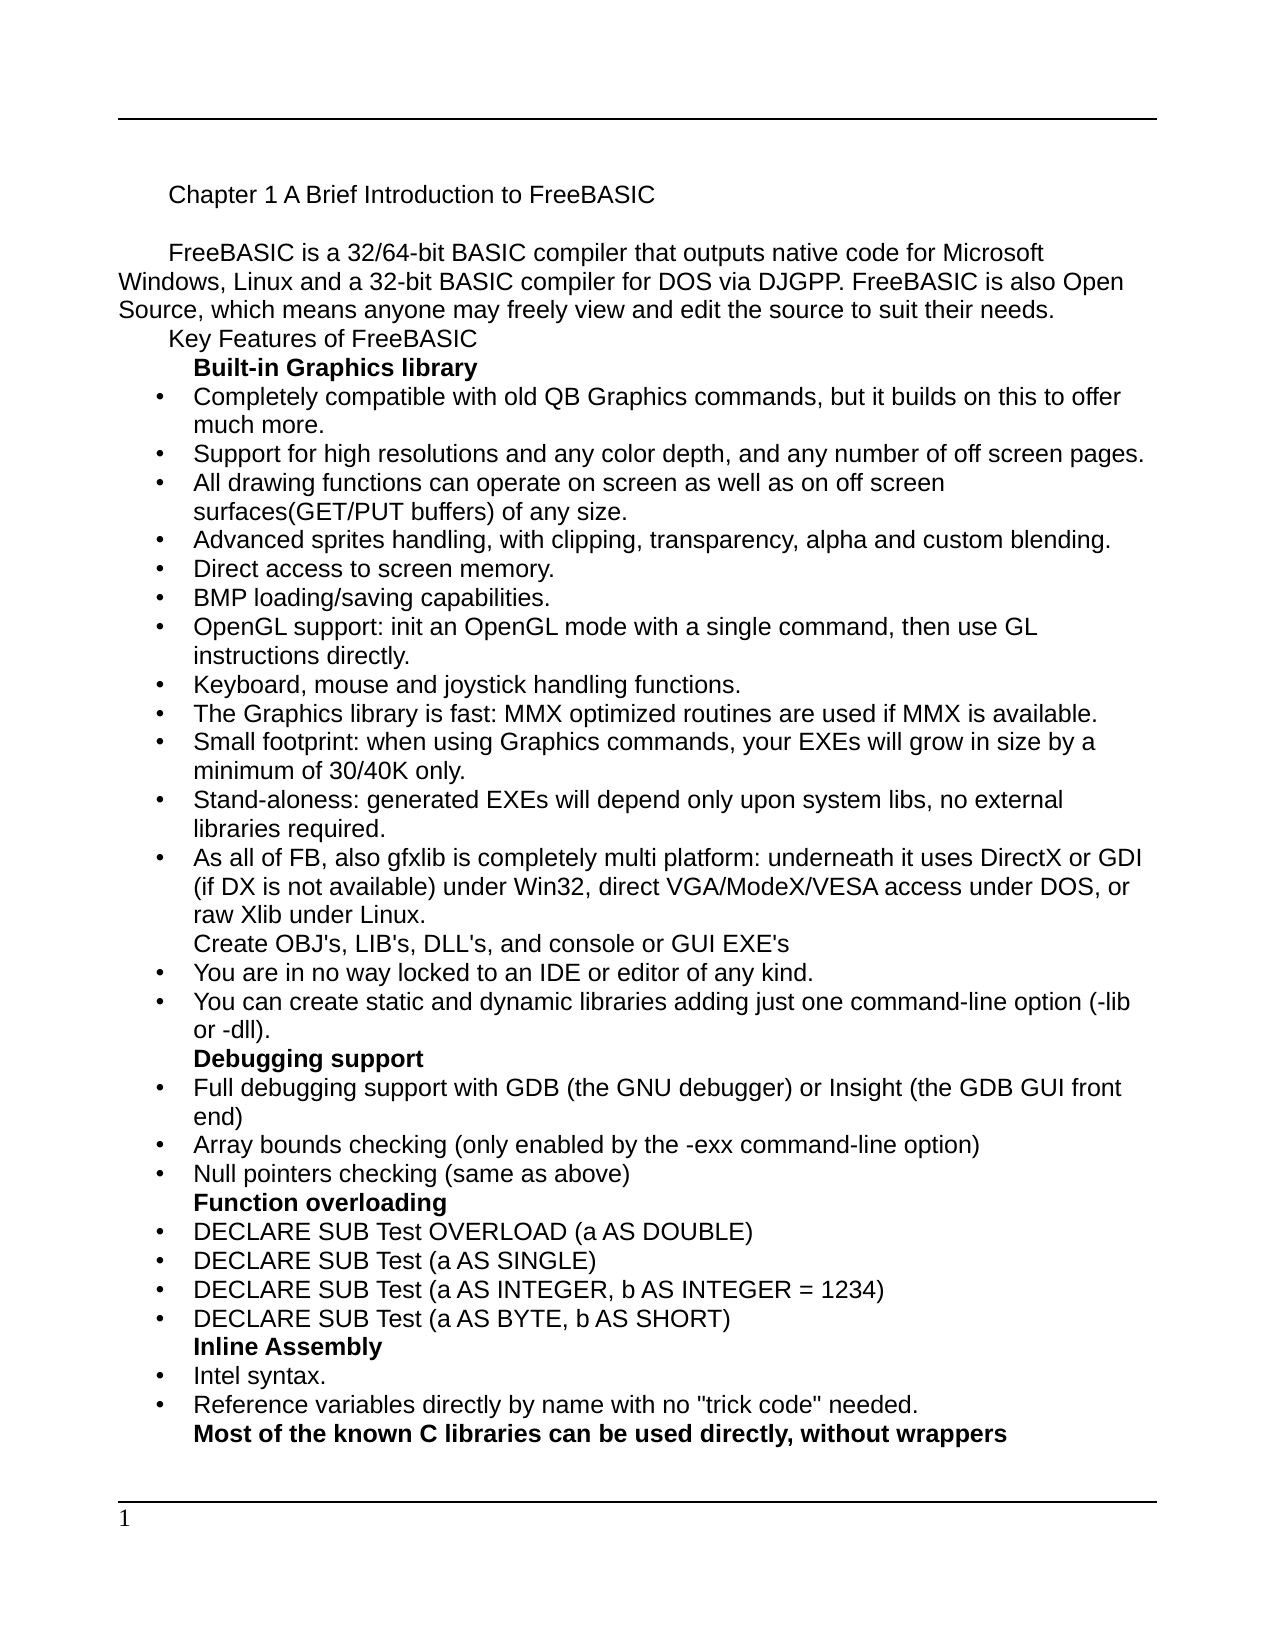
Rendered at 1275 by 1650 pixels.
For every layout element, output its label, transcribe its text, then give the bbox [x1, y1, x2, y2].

list The Graphics library is fast: MMX optimized routines are used if MMX is available. [156, 698, 1157, 727]
list Array bounds checking (only enabled by the -exx command-line option) [156, 1131, 1157, 1159]
list Debugging support [156, 1044, 1157, 1073]
list As all of FB, also gfxlib is completely multi platform: underneath it uses DirectX or GDI (if DX is not available) under Win32, direct VGA/ModeX/VESA access under DOS, or raw Xlib under Linux. [156, 843, 1157, 929]
list BMP loading/saving capabilities. [156, 583, 1157, 612]
text Key Features of FreeBASIC [118, 324, 1157, 353]
list Most of the known C libraries can be used directly, without wrappers [156, 1419, 1157, 1448]
list Stand-aloness: generated EXEs will depend only upon system libs, no external libraries required. [156, 785, 1157, 843]
list DECLARE SUB Test (a AS INTEGER, b AS INTEGER = 1234) [156, 1275, 1157, 1303]
list Reference variables directly by name with no "trick code" needed. [156, 1390, 1157, 1419]
list OpenGL support: init an OpenGL mode with a single command, then use GL instructions directly. [156, 612, 1157, 670]
list Small footprint: when using Graphics commands, your EXEs will grow in size by a minimum of 30/40K only. [156, 727, 1157, 785]
list Inline Assembly [156, 1332, 1157, 1361]
list DECLARE SUB Test OVERLOAD (a AS DOUBLE) [156, 1217, 1157, 1246]
list DECLARE SUB Test (a AS SINGLE) [156, 1246, 1157, 1275]
list Built-in Graphics library [156, 353, 1157, 381]
list You can create static and dynamic libraries adding just one command-line option (-lib or -dll). [156, 987, 1157, 1044]
list Intel syntax. [156, 1361, 1157, 1390]
list You are in no way locked to an IDE or editor of any kind. [156, 958, 1157, 987]
list Null pointers checking (same as above) [156, 1159, 1157, 1188]
list Completely compatible with old QB Graphics commands, but it builds on this to offer much more. [156, 381, 1157, 439]
list Direct access to screen memory. [156, 554, 1157, 583]
text Chapter 1 A Brief Introduction to FreeBASIC [118, 180, 1157, 209]
list Full debugging support with GDB (the GNU debugger) or Insight (the GDB GUI front end) [156, 1073, 1157, 1131]
list DECLARE SUB Test (a AS BYTE, b AS SHORT) [156, 1303, 1157, 1332]
list Advanced sprites handling, with clipping, transparency, alpha and custom blending. [156, 526, 1157, 554]
list Function overloading [156, 1188, 1157, 1217]
list Support for high resolutions and any color depth, and any number of off screen pages. [156, 439, 1157, 468]
list Keyboard, mouse and joystick handling functions. [156, 670, 1157, 698]
text FreeBASIC is a 32/64-bit BASIC compiler that outputs native code for Microsoft Windows, Linux and a 32-bit BASIC compiler for DOS via DJGPP. FreeBASIC is also Open Source, which means anyone may freely view and edit the source to suit their needs. [118, 238, 1157, 324]
list Create OBJ's, LIB's, DLL's, and console or GUI EXE's [156, 929, 1157, 958]
list All drawing functions can operate on screen as well as on off screen surfaces(GET/PUT buffers) of any size. [156, 468, 1157, 526]
